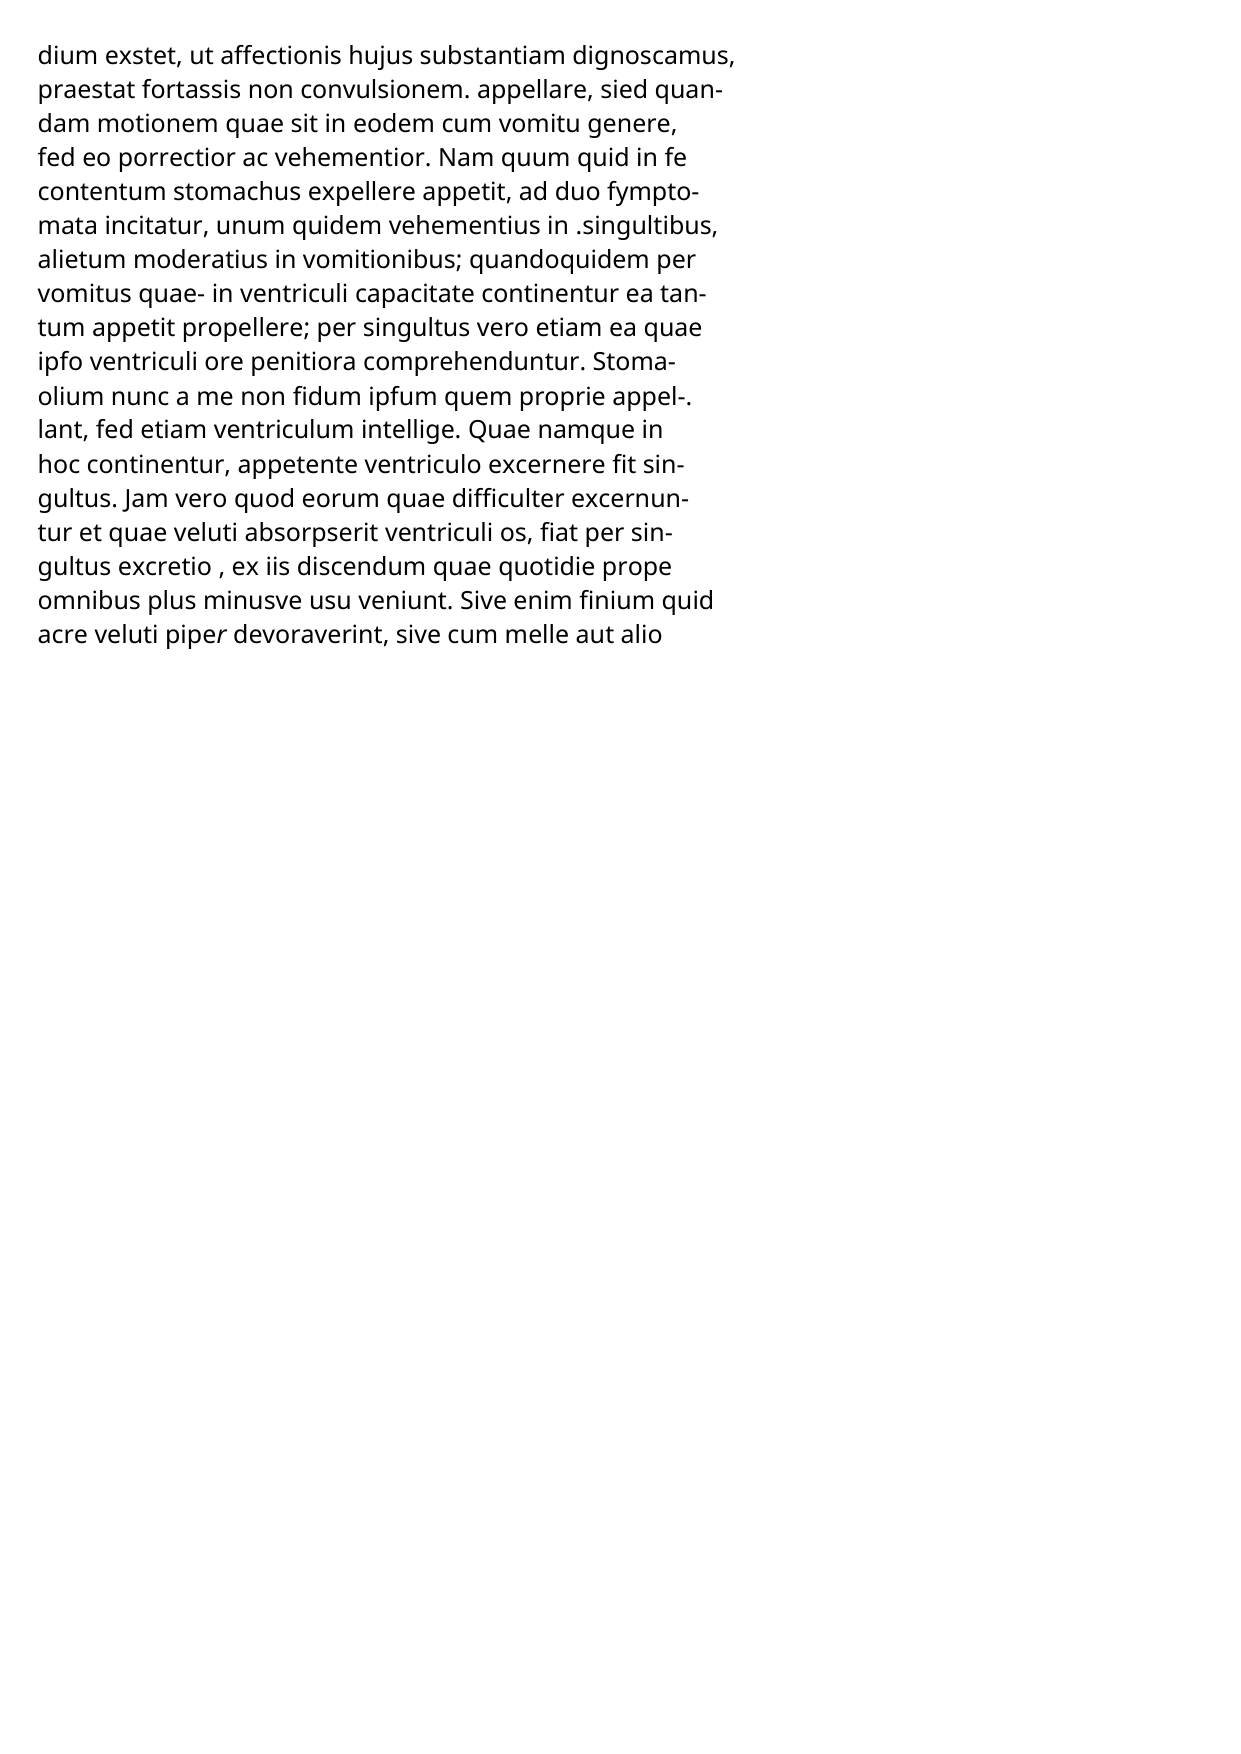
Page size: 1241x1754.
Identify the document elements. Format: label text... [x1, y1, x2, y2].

text dium exstet, ut affectionis hujus substantiam dignoscamus, praestat fortassis non convulsionem. appellare, sied quan- dam motionem quae sit in eodem cum vomitu genere, fed eo porrectior ac vehementior. Nam quum quid in fe contentum stomachus expellere appetit, ad duo fympto- mata incitatur, unum quidem vehementius in .singultibus, alietum moderatius in vomitionibus; quandoquidem per vomitus quae- in ventriculi capacitate continentur ea tan- tum appetit propellere; per singultus vero etiam ea quae ipfo ventriculi ore penitiora comprehenduntur. Stoma- olium nunc a me non fidum ipfum quem proprie appel-. lant, fed etiam ventriculum intellige. Quae namque in hoc continentur, appetente ventriculo excernere fit sin- gultus. Jam vero quod eorum quae difficulter excernun- tur et quae veluti absorpserit ventriculi os, fiat per sin- gultus excretio , ex iis discendum quae quotidie prope omnibus plus minusve usu veniunt. Sive enim finium quid acre veluti piper devoraverint, sive cum melle aut alio [37, 37, 1203, 651]
